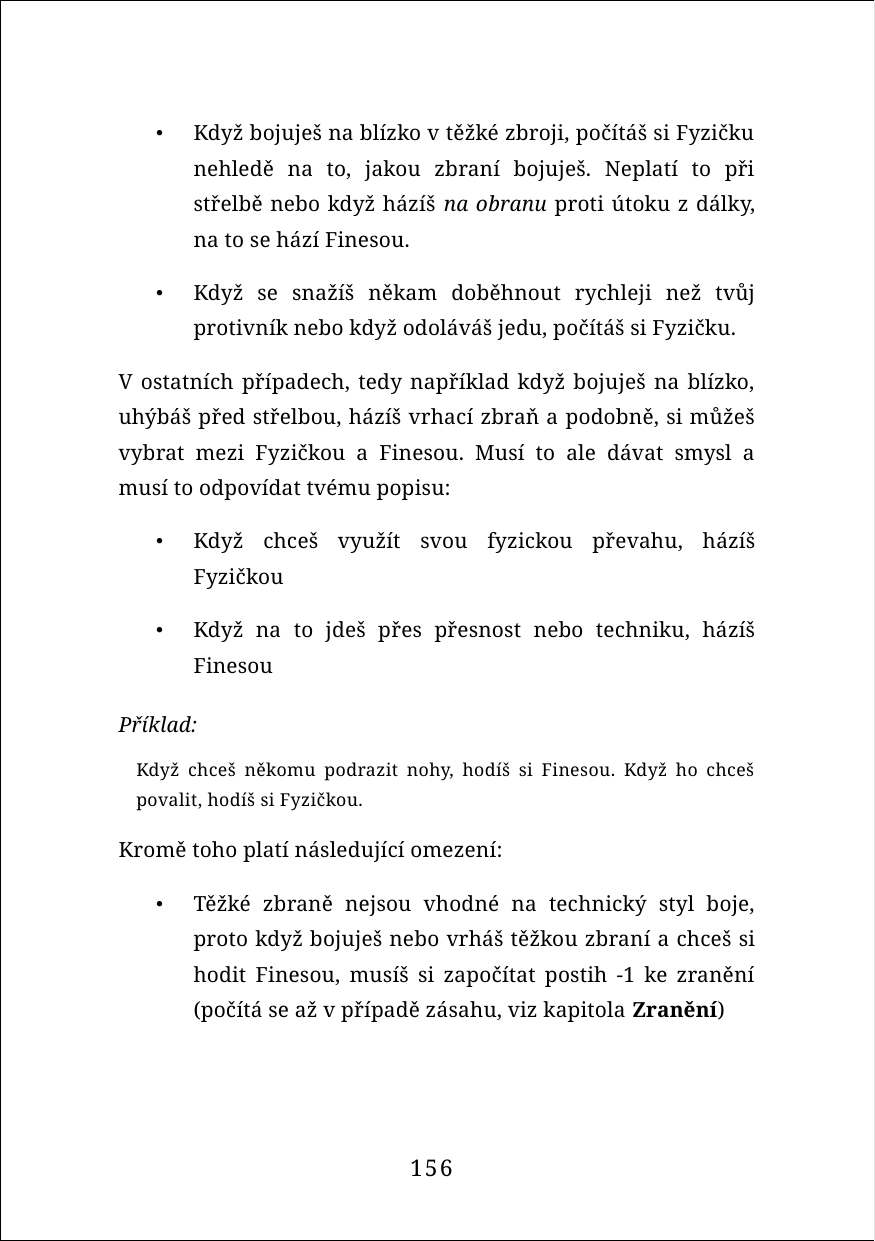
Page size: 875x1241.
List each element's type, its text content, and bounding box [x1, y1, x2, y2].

list Když se snažíš někam doběhnout rychleji než tvůj protivník nebo když odoláváš jedu, počítáš si Fyzičku. [156, 278, 756, 342]
list Když na to jdeš přes přesnost nebo techniku, házíš Finesou [156, 615, 756, 679]
list Těžké zbraně nejsou vhodné na technický styl boje, proto když bojuješ nebo vrháš těžkou zbraní a chceš si hodit Finesou, musíš si započítat postih -1 ke zranění (počítá se až v případě zásahu, viz kapitola Zranění) [156, 889, 756, 1024]
list Když bojuješ na blízko v těžké zbroji, počítáš si Fyzičku nehledě na to, jakou zbraní bojuješ. Neplatí to při střelbě nebo když házíš na obranu proti útoku z dálky, na to se hází Finesou. [156, 118, 756, 253]
text Kromě toho platí následující omezení: [118, 835, 756, 864]
text V ostatních případech, tedy například když bojuješ na blízko, uhýbáš před střelbou, házíš vrhací zbraň a podobně, si můžeš vybrat mezi Fyzičkou a Finesou. Musí to ale dávat smysl a musí to odpovídat tvému popisu: [118, 367, 756, 502]
text Příklad: [118, 710, 756, 738]
list Když chceš využít svou fyzickou převahu, házíš Fyzičkou [156, 527, 756, 591]
text Když chceš někomu podrazit nohy, hodíš si Finesou. Když ho chceš povalit, hodíš si Fyzičkou. [136, 757, 756, 812]
